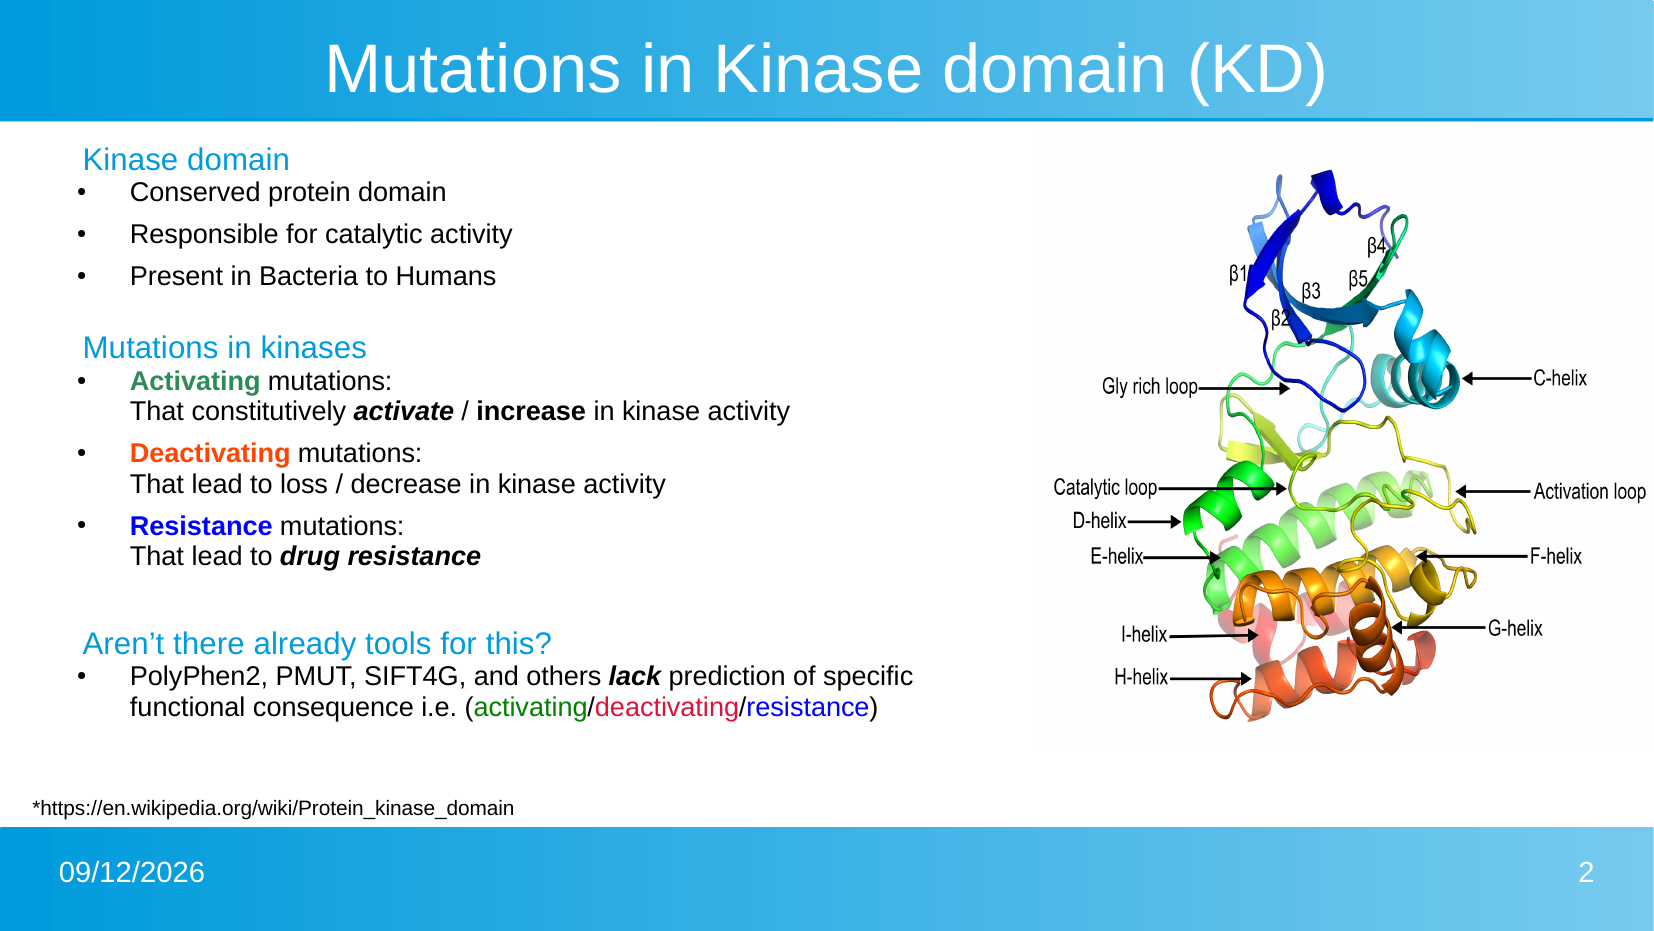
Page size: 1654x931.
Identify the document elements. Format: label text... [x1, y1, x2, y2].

list Activating mutations: That constitutively activate / increase in kinase activity Deactivating mutations: That lead to loss / decrease in kinase activity Resistance mutations: That lead to drug resistance [59, 366, 945, 603]
title Mutations in Kinase domain (KD) [59, 29, 1595, 108]
picture [1039, 135, 1654, 751]
list Mutations in kinases [82, 330, 390, 361]
list Kinase domain [82, 141, 319, 172]
list Aren’t there already tools for this? [82, 625, 615, 656]
list PolyPhen2, PMUT, SIFT4G, and others lack prediction of specific functional consequence i.e. (activating/deactivating/resistance) [59, 661, 945, 780]
list Conserved protein domain Responsible for catalytic activity Present in Bacteria to Humans [59, 177, 945, 296]
text_box *https://en.wikipedia.org/wiki/Protein_kinase_domain [17, 789, 1163, 836]
